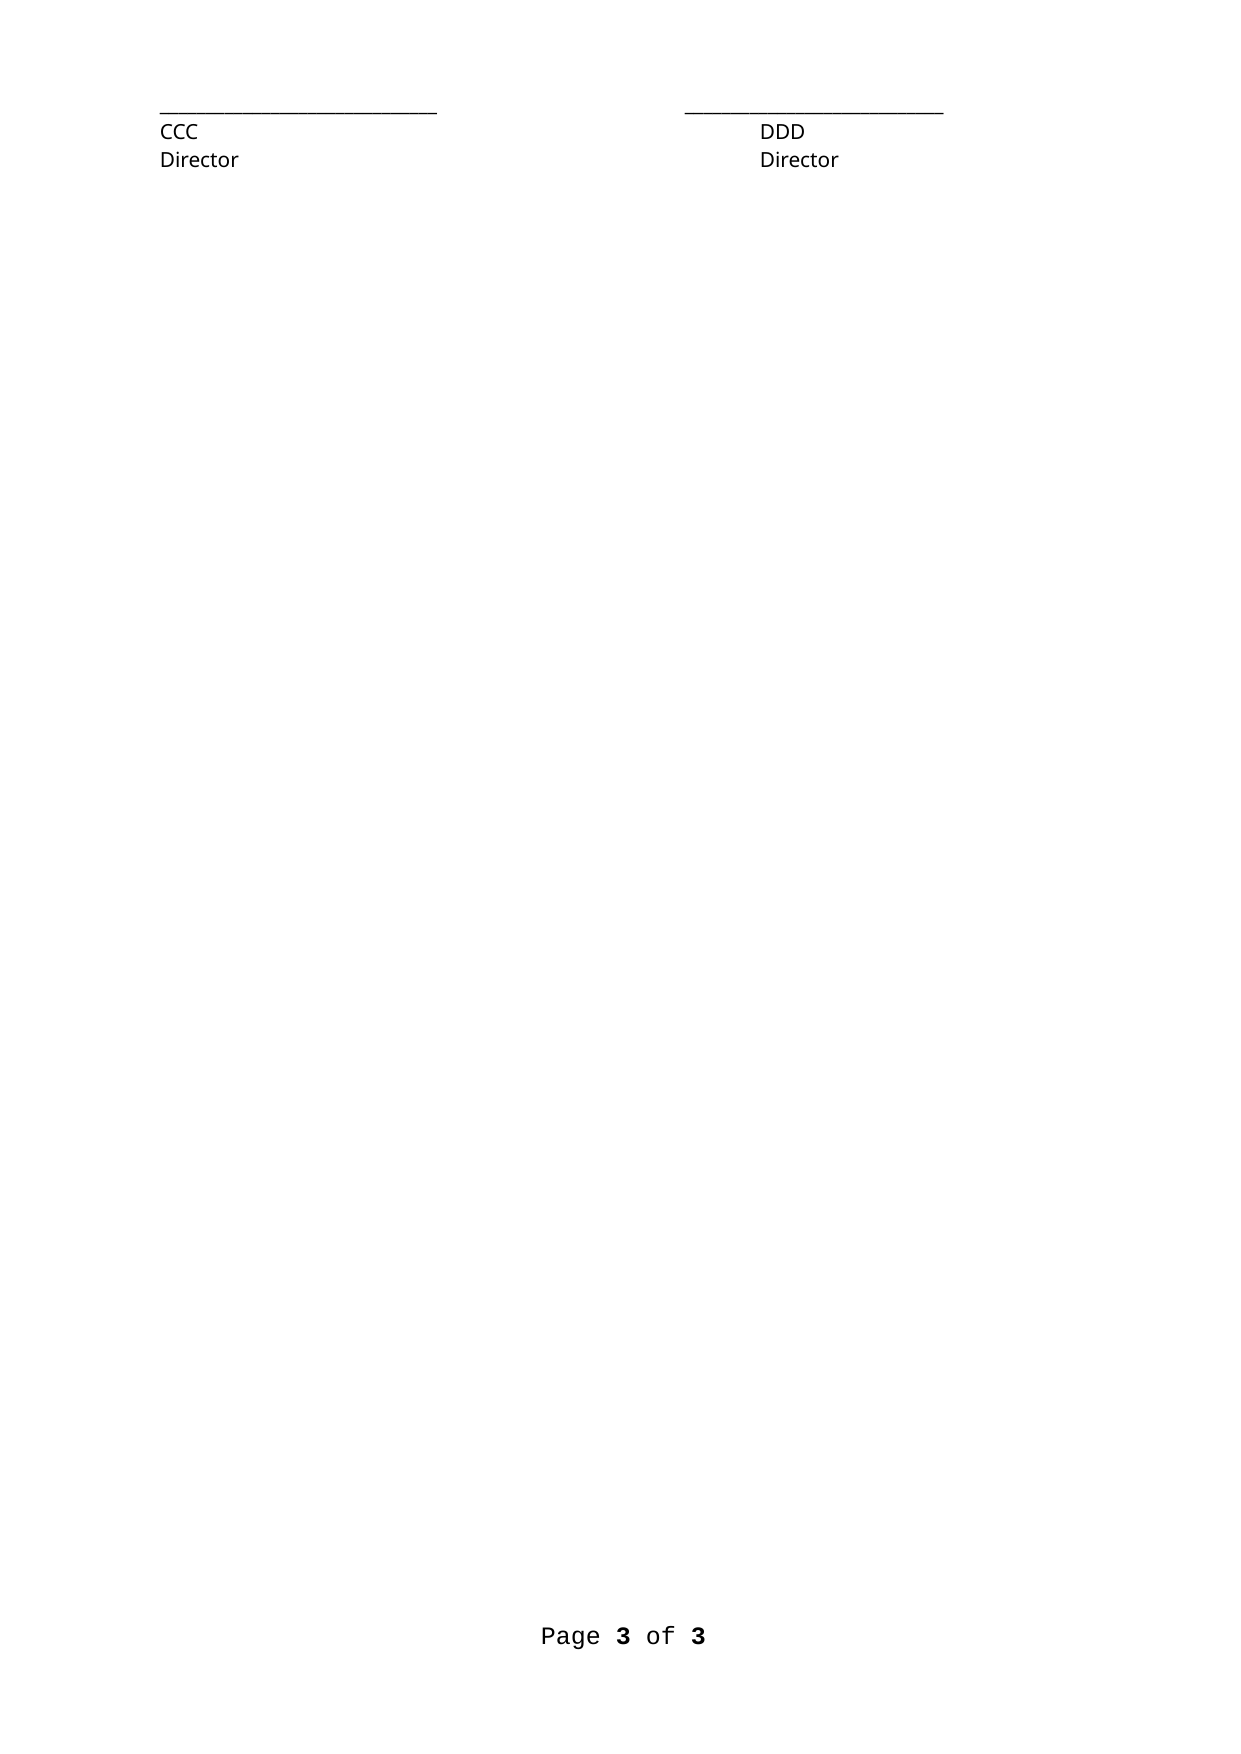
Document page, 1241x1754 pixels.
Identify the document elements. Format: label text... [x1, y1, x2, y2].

text ______________________________ ____________________________ [159, 89, 1087, 117]
text CCC DDD [159, 117, 1087, 146]
text Director Director [159, 146, 1087, 174]
